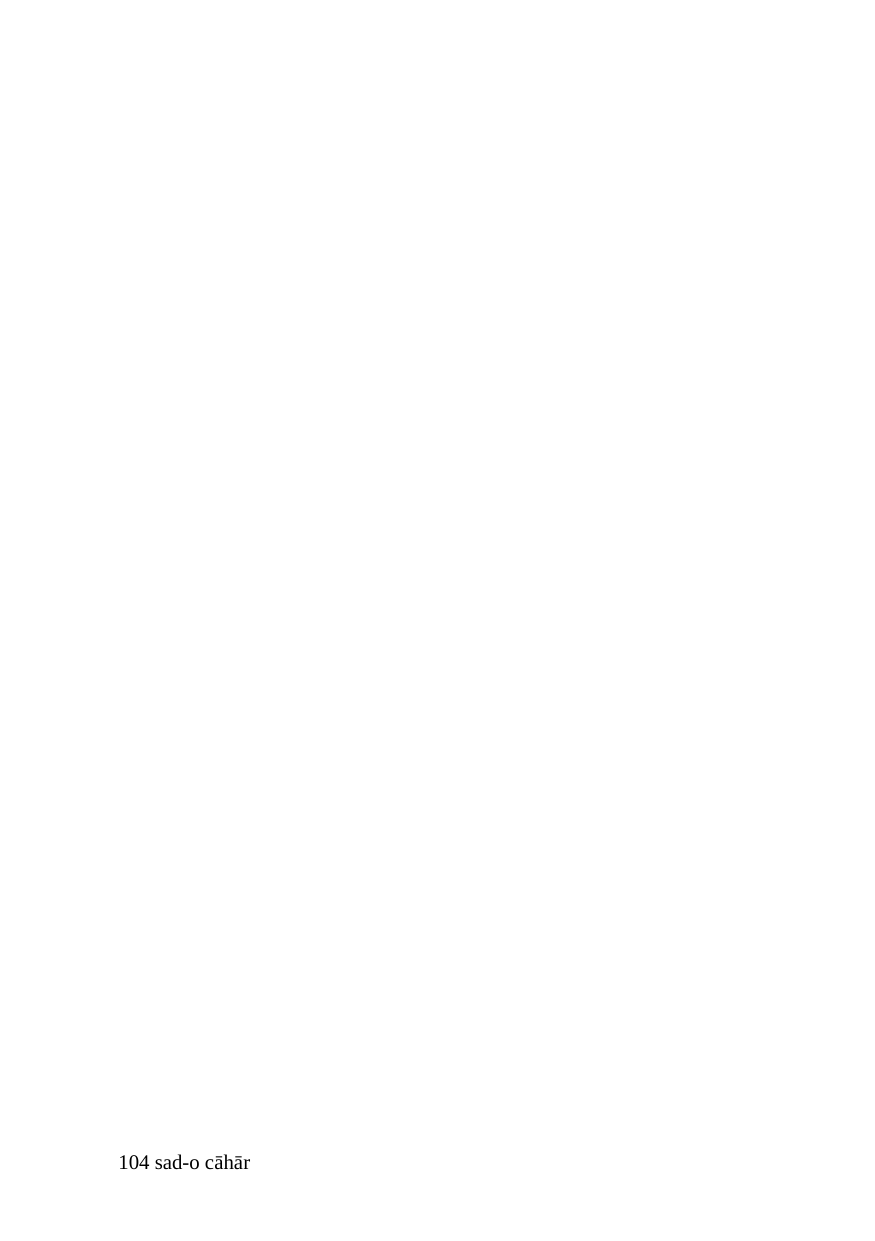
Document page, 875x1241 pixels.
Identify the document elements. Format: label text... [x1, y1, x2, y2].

text 104 sad-o cāhār [118, 1150, 756, 1174]
